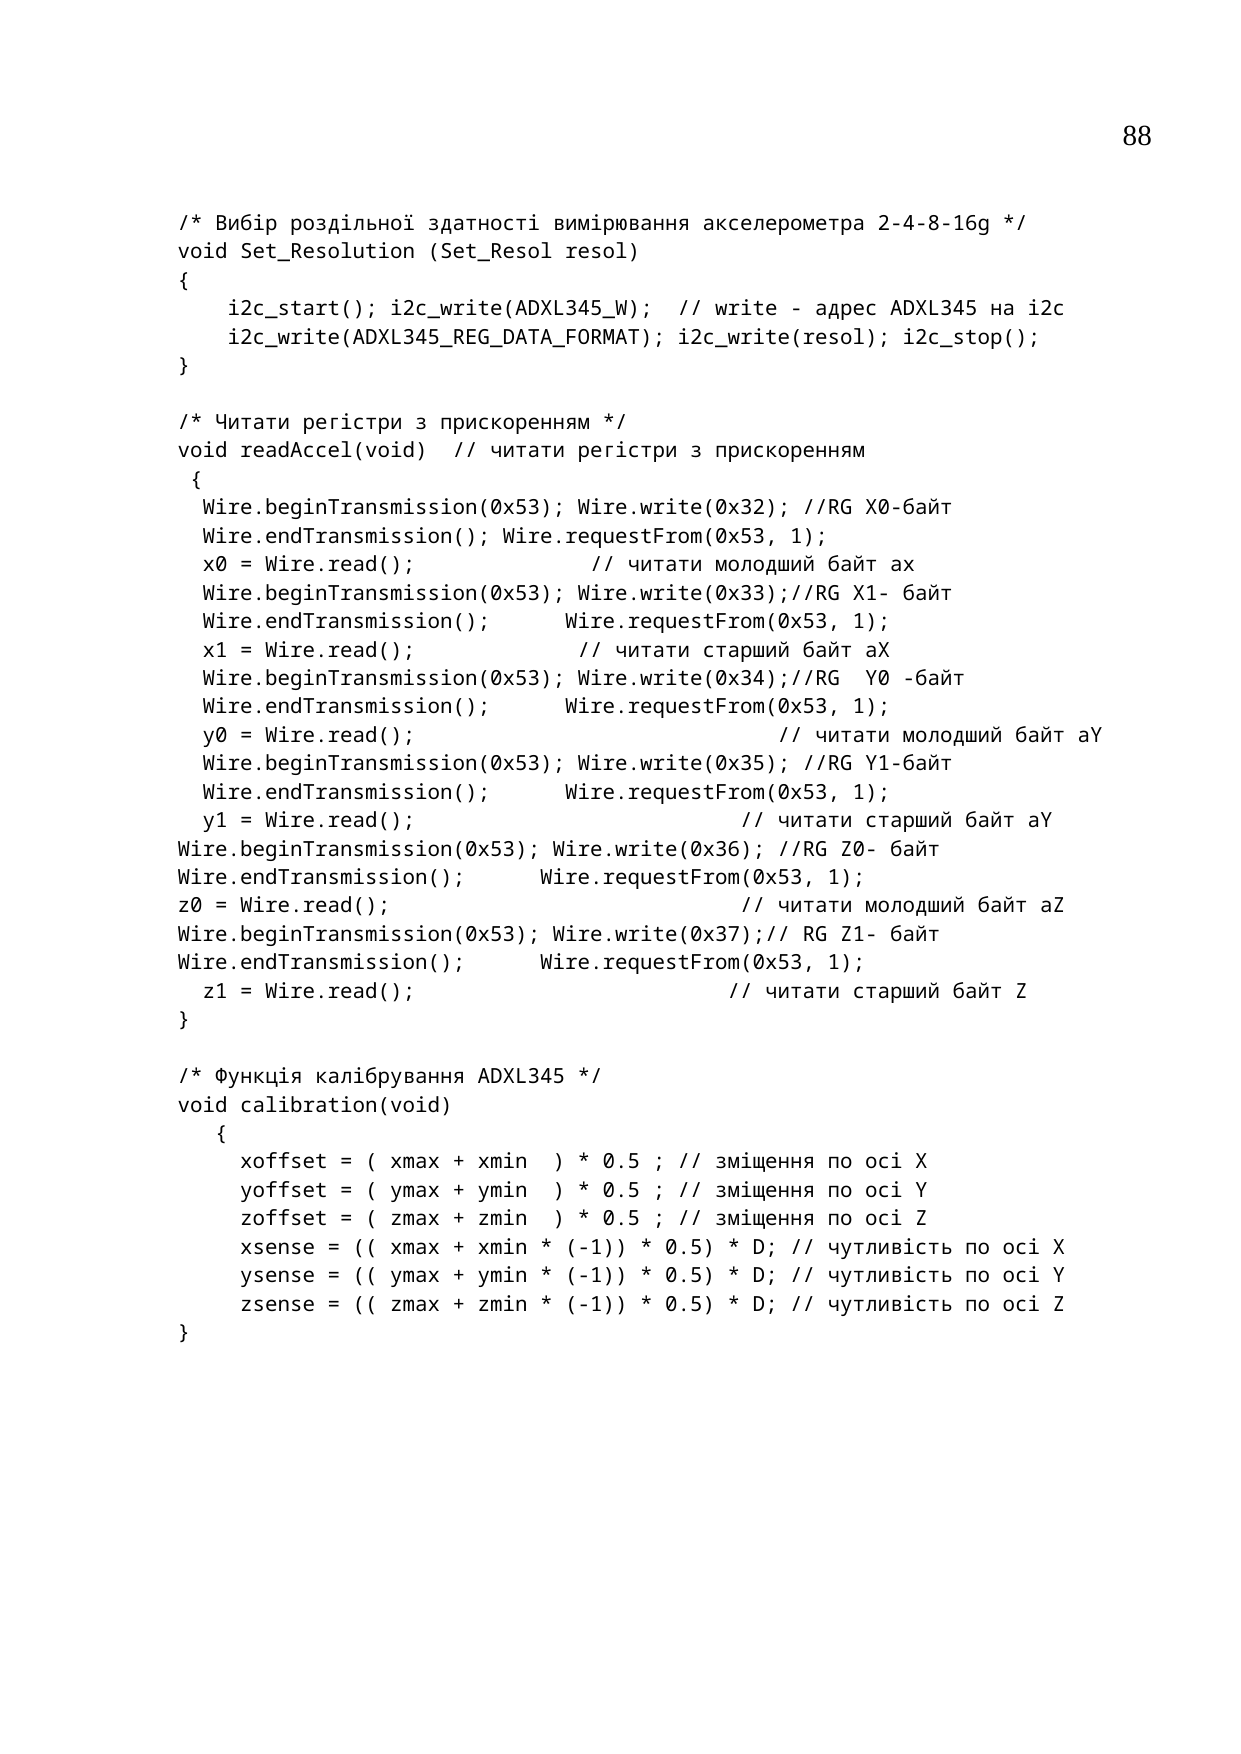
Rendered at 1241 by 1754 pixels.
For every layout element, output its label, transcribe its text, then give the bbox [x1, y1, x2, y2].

text i2c_start(); i2c_write(ADXL345_W); // write - адрес ADXL345 на i2c [177, 293, 1152, 322]
text i2c_write(ADXL345_REG_DATA_FORMAT); i2c_write(resol); i2c_stop(); [177, 322, 1152, 350]
text Wire.endTransmission(); Wire.requestFrom(0x53, 1); [177, 692, 1152, 720]
text xsense = (( xmax + xmin * (-1)) * 0.5) * D; // чутливість по осі X [177, 1232, 1152, 1260]
text Wire.endTransmission(); Wire.requestFrom(0x53, 1); [177, 862, 1152, 891]
text { [177, 265, 1152, 293]
text void readAccel(void) // читати регістри з прискоренням [177, 436, 1152, 464]
text x0 = Wire.read(); // читати молодший байт ax [177, 549, 1152, 578]
text Wire.beginTransmission(0x53); Wire.write(0x36); //RG Z0- байт [177, 834, 1152, 862]
text void calibration(void) [177, 1090, 1152, 1118]
text xoffset = ( xmax + xmin ) * 0.5 ; // зміщення по осі X [177, 1147, 1152, 1175]
text z1 = Wire.read(); // читати старший байт Z [177, 976, 1152, 1004]
text Wire.beginTransmission(0x53); Wire.write(0x34);//RG Y0 -байт [177, 663, 1152, 692]
text Wire.beginTransmission(0x53); Wire.write(0x33);//RG X1- байт [177, 578, 1152, 606]
text zsense = (( zmax + zmin * (-1)) * 0.5) * D; // чутливість по осі Z [177, 1289, 1152, 1317]
text Wire.endTransmission(); Wire.requestFrom(0x53, 1); [177, 606, 1152, 635]
text zoffset = ( zmax + zmin ) * 0.5 ; // зміщення по осі Z [177, 1203, 1152, 1232]
text Wire.beginTransmission(0x53); Wire.write(0x32); //RG X0-байт [177, 492, 1152, 521]
text z0 = Wire.read(); // читати молодший байт aZ [177, 891, 1152, 919]
text /* Читати регістри з прискоренням */ [177, 407, 1152, 436]
text yoffset = ( ymax + ymin ) * 0.5 ; // зміщення по осі Y [177, 1175, 1152, 1203]
text { [177, 1118, 1152, 1147]
text Wire.endTransmission(); Wire.requestFrom(0x53, 1); [177, 521, 1152, 549]
text Wire.endTransmission(); Wire.requestFrom(0x53, 1); [177, 777, 1152, 805]
text y1 = Wire.read(); // читати старший байт aY [177, 805, 1152, 834]
text } [177, 1317, 1152, 1346]
text /* Вибір роздільної здатності вимірювання акселерометра 2-4-8-16g */ [177, 208, 1152, 237]
text Wire.beginTransmission(0x53); Wire.write(0x35); //RG Y1-байт [177, 748, 1152, 777]
text /* Функція калібрування ADXL345 */ [177, 1061, 1152, 1090]
text } [177, 1004, 1152, 1033]
text y0 = Wire.read(); // читати молодший байт aY [177, 720, 1152, 748]
text } [177, 350, 1152, 379]
text { [177, 464, 1152, 492]
text Wire.beginTransmission(0x53); Wire.write(0x37);// RG Z1- байт [177, 919, 1152, 947]
text ysense = (( ymax + ymin * (-1)) * 0.5) * D; // чутливість по осі Y [177, 1260, 1152, 1289]
text void Set_Resolution (Set_Resol resol) [177, 237, 1152, 265]
text x1 = Wire.read(); // читати старший байт aX [177, 635, 1152, 663]
text Wire.endTransmission(); Wire.requestFrom(0x53, 1); [177, 947, 1152, 976]
